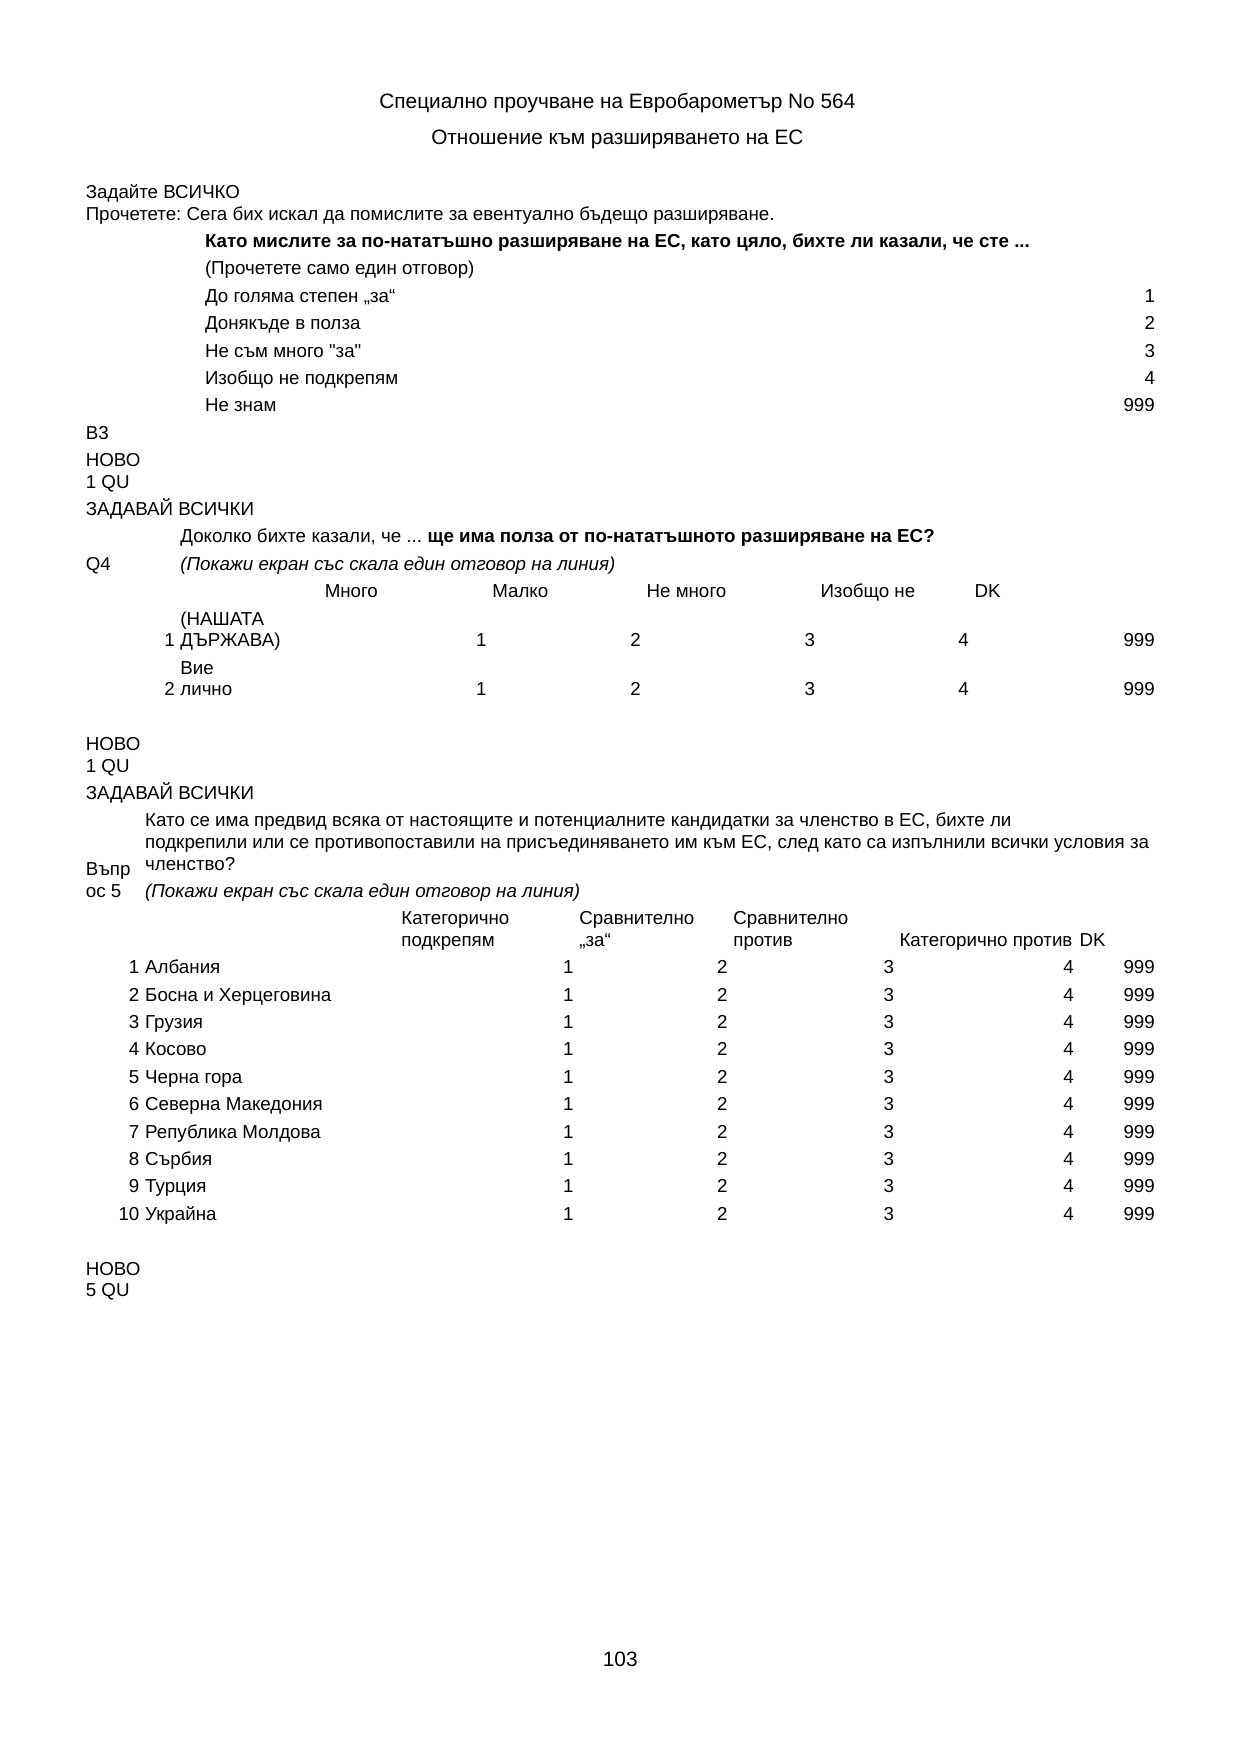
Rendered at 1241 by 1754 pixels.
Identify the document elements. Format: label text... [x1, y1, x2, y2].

table_cell 999 [1076, 1090, 1157, 1117]
table_cell 1 [398, 1200, 576, 1227]
table_cell Доколко бихте казали, че ... ще има полза от по-нататъшното разширяване на ЕС? [177, 523, 1062, 550]
table_header Задайте ВСИЧКО Прочетете: Сега бих искал да помислите за евентуално бъдещо разширяване. [83, 178, 1076, 227]
table_cell 7 [83, 1118, 142, 1145]
table_cell 1 [322, 654, 489, 702]
table_cell [1076, 550, 1157, 577]
table_cell [1062, 730, 1076, 779]
table_cell 4 [83, 1035, 142, 1063]
table_cell Грузия [142, 1008, 398, 1035]
table_cell 4 [818, 605, 971, 653]
table_cell 999 [1076, 1200, 1157, 1227]
table_cell 9 [83, 1172, 142, 1200]
table_cell 2 [576, 1200, 730, 1227]
table_cell 2 [576, 1090, 730, 1117]
table_cell 3 [730, 1090, 896, 1117]
table_cell НОВО 5 QU [83, 1255, 1157, 1303]
table_cell [1076, 1304, 1157, 1331]
table_cell 4 [896, 1118, 1076, 1145]
table_cell Сравнително против [730, 904, 896, 953]
table_cell DK [971, 577, 1157, 604]
table_cell 3 [730, 1118, 896, 1145]
table_cell [971, 1304, 1062, 1331]
table_cell Изобщо не [818, 577, 971, 604]
table_cell 3 [83, 1008, 142, 1035]
table_cell 4 [896, 981, 1076, 1008]
table_cell 999 [1076, 981, 1157, 1008]
table_cell 999 [1076, 1145, 1157, 1172]
table_cell 3 [730, 1145, 896, 1172]
table_cell [202, 1304, 322, 1331]
table_cell Северна Македония [142, 1090, 398, 1117]
table_cell 3 [644, 654, 817, 702]
table_cell [83, 1227, 142, 1254]
table_cell 2 [576, 1118, 730, 1145]
table_cell 2 [489, 605, 643, 653]
table_cell ЗАДАВАЙ ВСИЧКИ [83, 779, 1157, 806]
table_cell Не знам [202, 391, 1062, 419]
table_cell Албания [142, 953, 398, 981]
table_cell [177, 703, 1062, 730]
table_cell Сърбия [142, 1145, 398, 1172]
table_cell Категорично подкрепям [398, 904, 576, 953]
table_cell [1062, 550, 1076, 577]
table_cell 5 [83, 1063, 142, 1090]
table_cell Не много [644, 577, 817, 604]
table_cell Като се има предвид всяка от настоящите и потенциалните кандидатки за членство в ЕС, бихте ли подкрепили или се противопоставили на присъединяването им към ЕС, след като са изпълнили всички условия за членство? [142, 806, 1157, 877]
table_cell 3 [730, 981, 896, 1008]
table_cell (НАШАТА ДЪРЖАВА) [177, 605, 322, 653]
table_cell 4 [896, 1008, 1076, 1035]
table_cell ЗАДАВАЙ ВСИЧКИ [83, 495, 1062, 522]
table_cell 999 [971, 654, 1157, 702]
table_cell Много [322, 577, 489, 604]
table_cell 1 [398, 1090, 576, 1117]
table_cell [1062, 419, 1157, 446]
table_cell [83, 703, 177, 730]
table_cell Турция [142, 1172, 398, 1200]
table_cell 3 [730, 1172, 896, 1200]
table_cell DK [1076, 904, 1157, 953]
table_cell 3 [730, 1063, 896, 1090]
table_cell 6 [83, 1090, 142, 1117]
table_cell [1062, 523, 1076, 550]
table_cell 2 [83, 654, 177, 702]
table_cell Украйна [142, 1200, 398, 1227]
table_cell [1076, 227, 1157, 254]
table_cell [177, 1304, 202, 1331]
table_cell 4 [818, 654, 971, 702]
table_cell [142, 1304, 177, 1331]
table_cell 3 [730, 1035, 896, 1063]
table_cell В3 [83, 227, 202, 446]
table_cell 2 [489, 654, 643, 702]
table_cell 1 [83, 953, 142, 981]
table_cell [1062, 495, 1076, 522]
table_cell 1 [398, 1063, 576, 1090]
table_cell [83, 1304, 142, 1331]
table_cell Изобщо не подкрепям [202, 364, 1062, 391]
table_cell 3 [644, 605, 817, 653]
table_cell 4 [896, 1090, 1076, 1117]
table_cell [1076, 495, 1157, 522]
table_cell 4 [896, 1035, 1076, 1063]
table_cell Малко [489, 577, 643, 604]
table_cell [818, 1304, 896, 1331]
table_cell Не съм много "за" [202, 336, 1062, 364]
table_cell 1 [398, 1145, 576, 1172]
table_cell [1076, 446, 1157, 495]
table_cell (Покажи екран със скала един отговор на линия) [177, 550, 1062, 577]
table_cell [322, 1304, 398, 1331]
table_cell 3 [730, 1200, 896, 1227]
table_cell [83, 577, 177, 604]
table_cell Република Молдова [142, 1118, 398, 1145]
table_cell [896, 1304, 971, 1331]
table_cell 1 [398, 1008, 576, 1035]
table_cell 999 [1076, 1172, 1157, 1200]
table_cell 4 [896, 953, 1076, 981]
table_cell Като мислите за по-нататъшно разширяване на ЕС, като цяло, бихте ли казали, че сте ... [202, 227, 1076, 254]
table_cell Босна и Херцеговина [142, 981, 398, 1008]
table_cell Донякъде в полза [202, 309, 1062, 336]
table_cell 999 [1076, 1035, 1157, 1063]
table_cell [1076, 523, 1157, 550]
table_cell 1 [398, 1172, 576, 1200]
table_cell 8 [83, 1145, 142, 1172]
table_cell [644, 1304, 730, 1331]
table_cell До голяма степен „за“ [202, 282, 1062, 309]
table_cell (Прочетете само един отговор) [202, 254, 1062, 282]
table_cell 1 [398, 953, 576, 981]
table_cell Категорично против [896, 904, 1076, 953]
table_cell Косово [142, 1035, 398, 1063]
table_cell 3 [730, 1008, 896, 1035]
table_cell 3 [1062, 336, 1157, 364]
table_cell 2 [576, 981, 730, 1008]
table_cell 2 [576, 1172, 730, 1200]
table_cell Въпрос 5 [83, 806, 142, 904]
table_cell 2 [576, 1035, 730, 1063]
table_cell Q4 [83, 523, 177, 577]
table_cell НОВО 1 QU [83, 446, 1076, 495]
table_cell [177, 577, 322, 604]
table_cell 2 [576, 1008, 730, 1035]
table_cell НОВО 1 QU [83, 730, 1062, 779]
table_cell 1 [322, 605, 489, 653]
table_cell 1 [398, 1118, 576, 1145]
table_cell [142, 1227, 1157, 1254]
table_cell 999 [1062, 391, 1157, 419]
table_header [1076, 178, 1157, 227]
table_cell 1 [83, 605, 177, 653]
table_cell 2 [83, 981, 142, 1008]
table_cell Вие лично [177, 654, 322, 702]
table_cell [730, 1304, 817, 1331]
table_cell [1076, 730, 1157, 779]
table_cell 999 [971, 605, 1157, 653]
table_cell 4 [896, 1063, 1076, 1090]
table_cell 4 [896, 1145, 1076, 1172]
table_cell [1062, 703, 1076, 730]
table_cell 1 [398, 981, 576, 1008]
table_cell 4 [1062, 364, 1157, 391]
table_cell [398, 1304, 489, 1331]
table_cell 2 [1062, 309, 1157, 336]
table_cell [1062, 254, 1157, 282]
table_cell 3 [730, 953, 896, 981]
table_cell (Покажи екран със скала един отговор на линия) [142, 877, 1157, 904]
table_cell 1 [1062, 282, 1157, 309]
table_cell [576, 1304, 643, 1331]
table_cell 1 [398, 1035, 576, 1063]
table_cell 4 [896, 1200, 1076, 1227]
table_cell 2 [576, 1145, 730, 1172]
table_cell [1062, 1304, 1076, 1331]
table_cell 999 [1076, 953, 1157, 981]
table_cell 2 [576, 953, 730, 981]
table_cell 999 [1076, 1118, 1157, 1145]
table_cell [1076, 703, 1157, 730]
table_cell [83, 904, 142, 953]
table_cell [489, 1304, 576, 1331]
table_cell [202, 419, 1062, 446]
table_cell 2 [576, 1063, 730, 1090]
table_cell [142, 904, 398, 953]
table_cell 999 [1076, 1008, 1157, 1035]
table_cell 10 [83, 1200, 142, 1227]
table_cell 4 [896, 1172, 1076, 1200]
table_cell 999 [1076, 1063, 1157, 1090]
table_cell Сравнително „за“ [576, 904, 730, 953]
table_cell Черна гора [142, 1063, 398, 1090]
